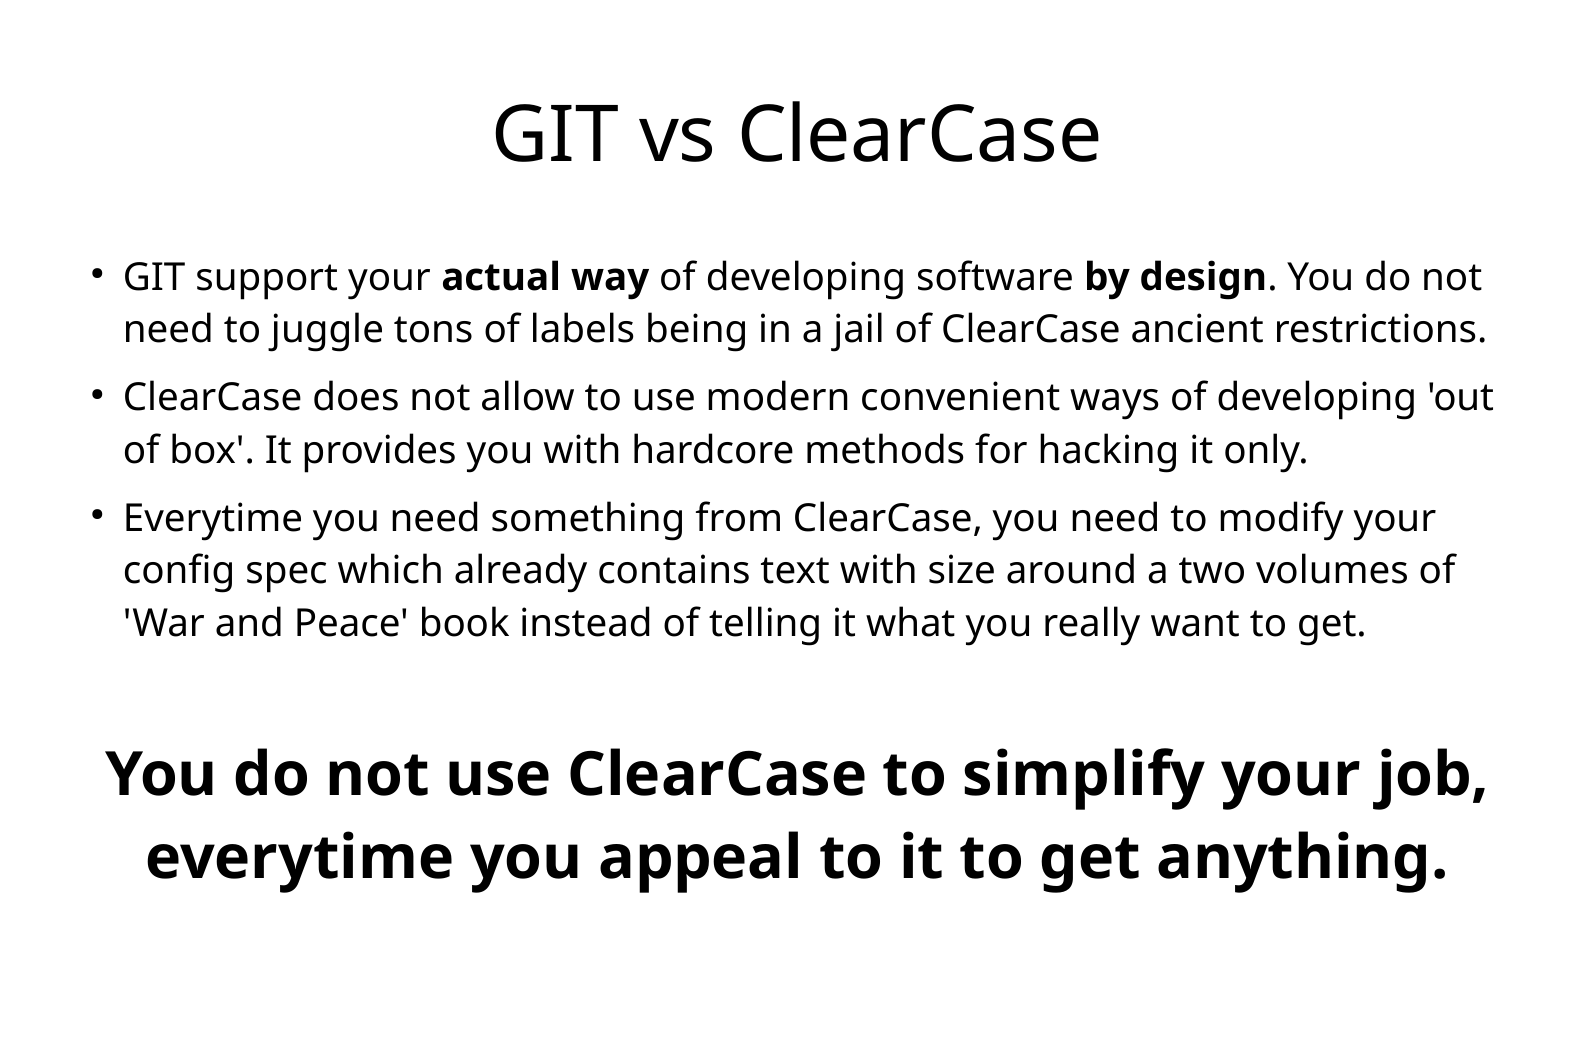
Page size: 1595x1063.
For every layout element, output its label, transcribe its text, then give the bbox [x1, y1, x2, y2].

list GIT support your actual way of developing software by design. You do not need to juggle tons of labels being in a jail of ClearCase ancient restrictions. ClearCase does not allow to use modern convenient ways of developing 'out of box'. It provides you with hardcore methods for hacking it only. Everytime you need something from ClearCase, you need to modify your config spec which already contains text with size around a two volumes of 'War and Peace' book instead of telling it what you really want to get. You do not use ClearCase to simplify your job, everytime you appeal to it to get anything. [79, 248, 1515, 951]
title GIT vs ClearCase [79, 42, 1515, 220]
